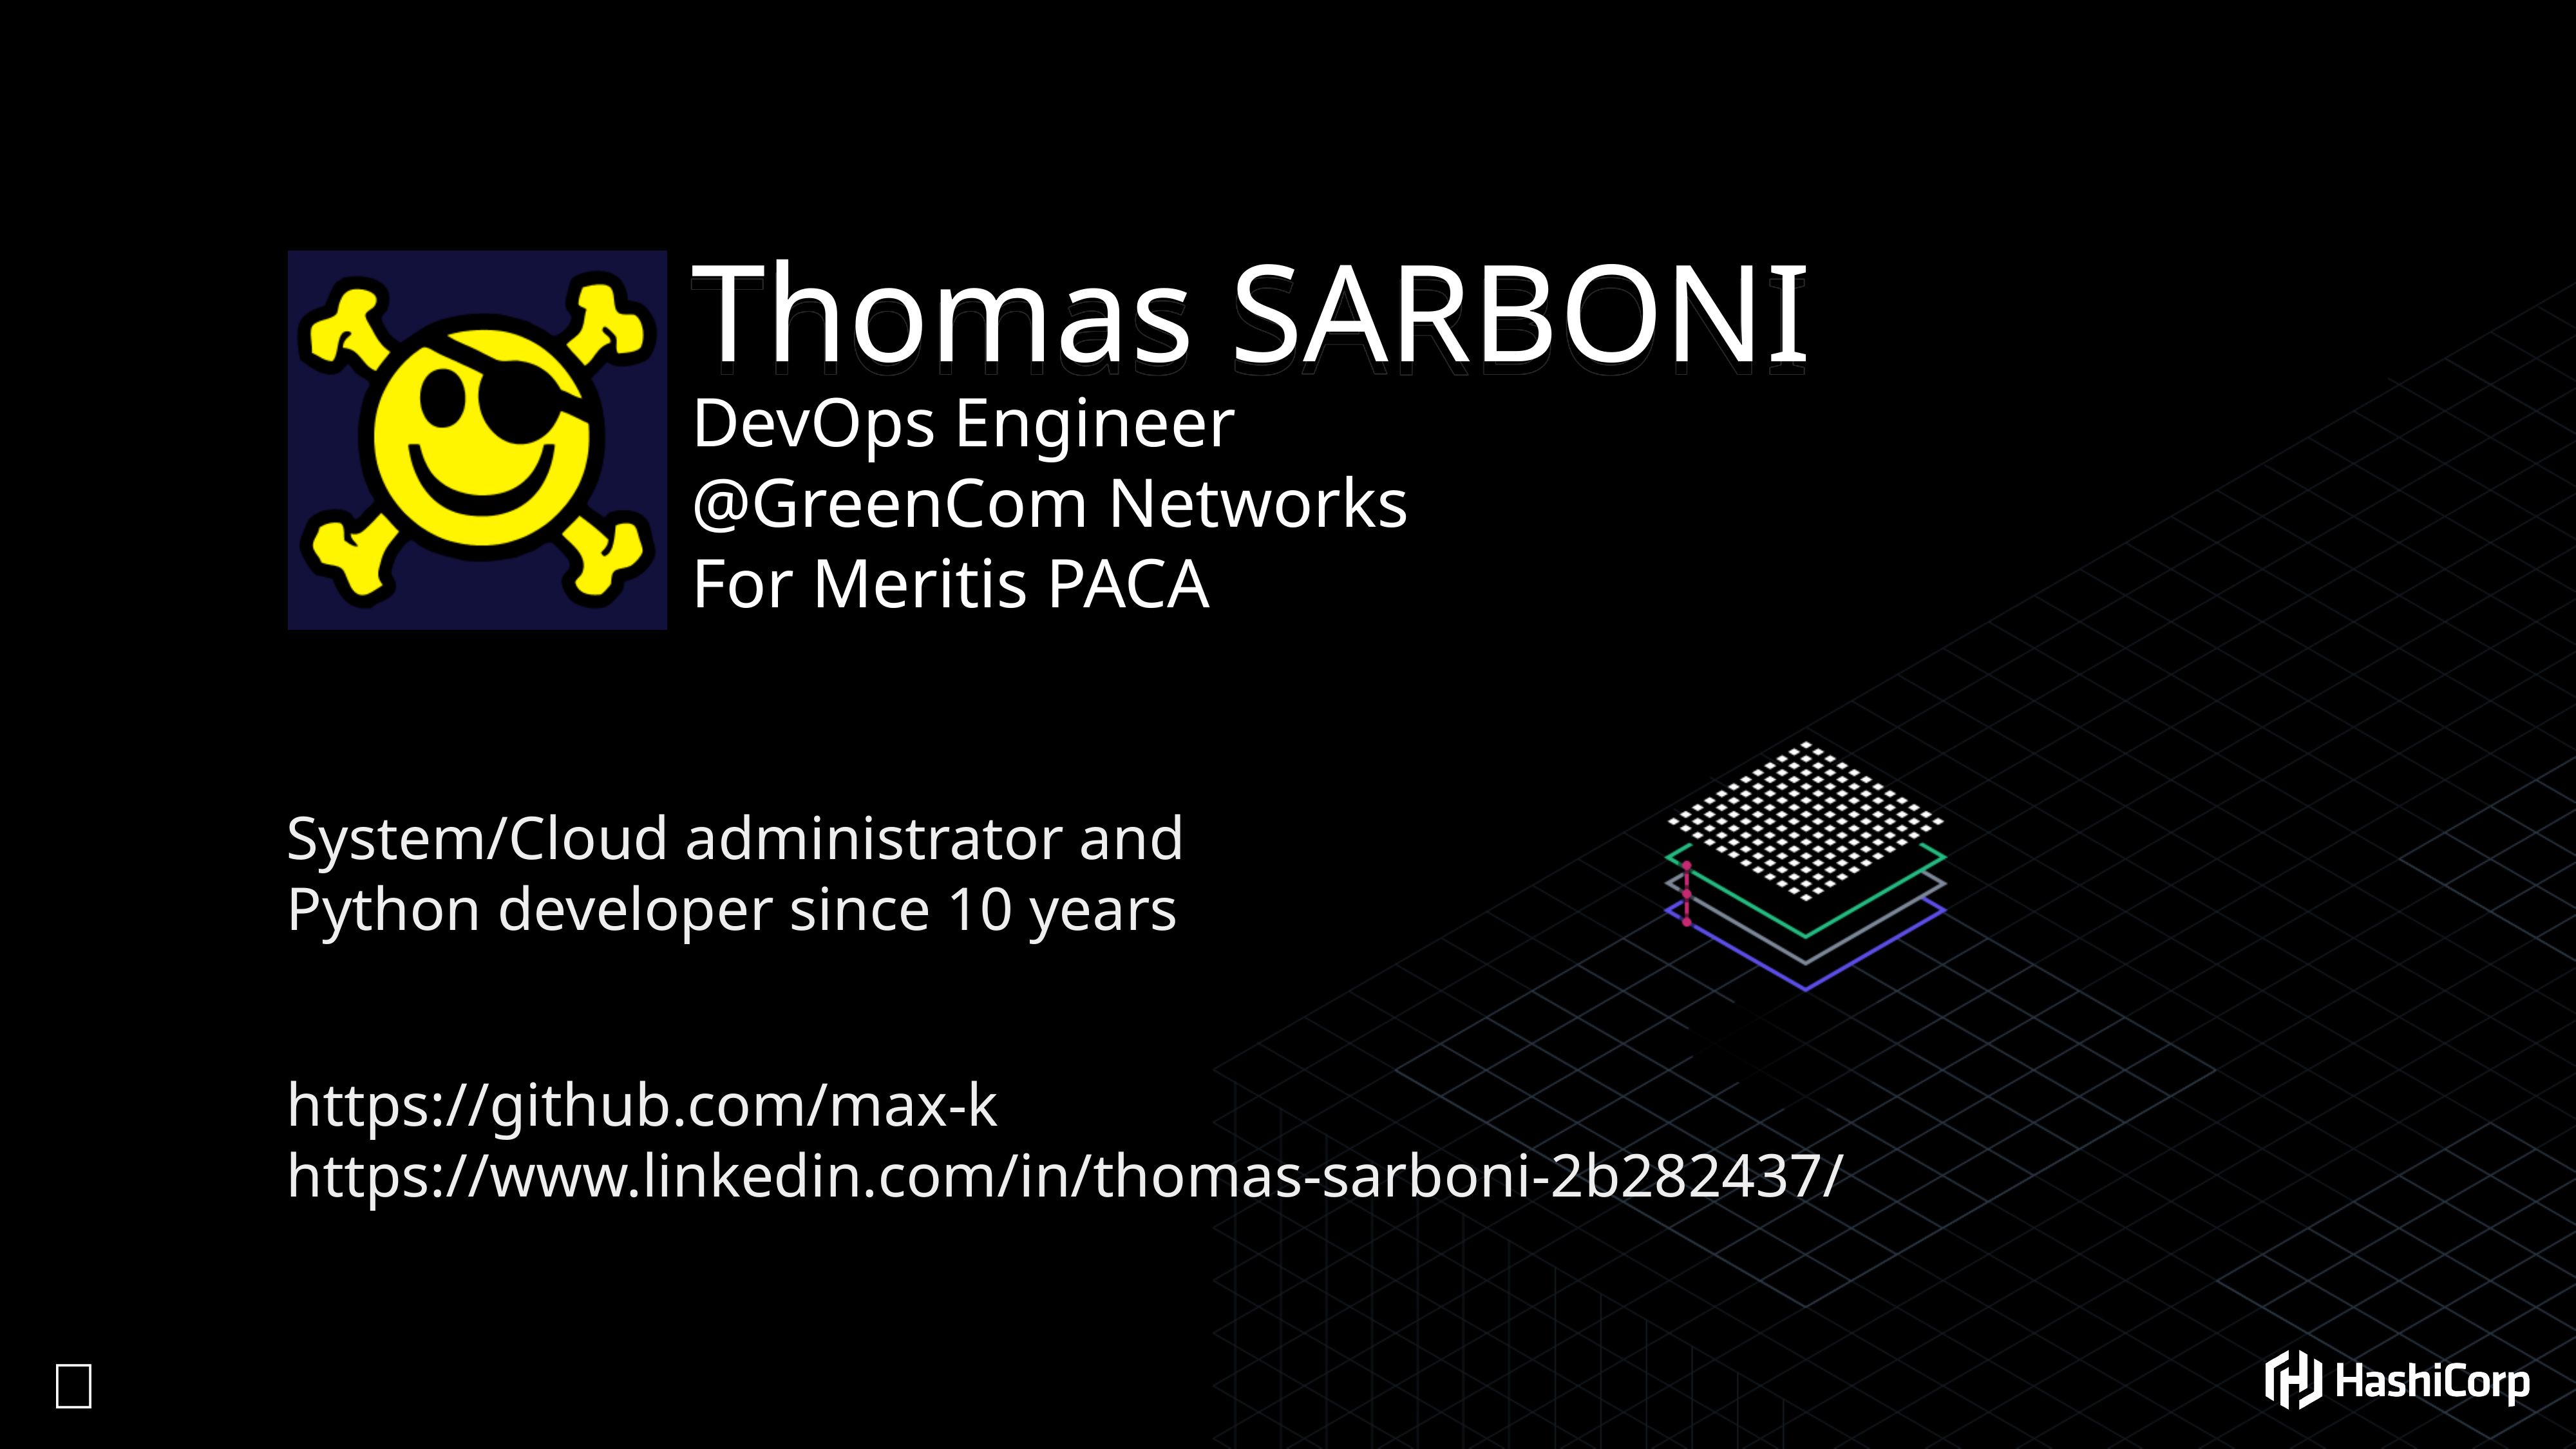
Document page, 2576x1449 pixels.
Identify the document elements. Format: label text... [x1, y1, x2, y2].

list Thomas SARBONI [685, 222, 1981, 394]
list System/Cloud administrator and Python developer since 10 years https://github.com/max-k https://www.linkedin.com/in/thomas-sarboni-2b282437/ [235, 734, 2039, 1276]
picture [0, 0, 2576, 1449]
list DevOps Engineer @GreenCom Networks For Meritis PACA [685, 414, 1585, 587]
